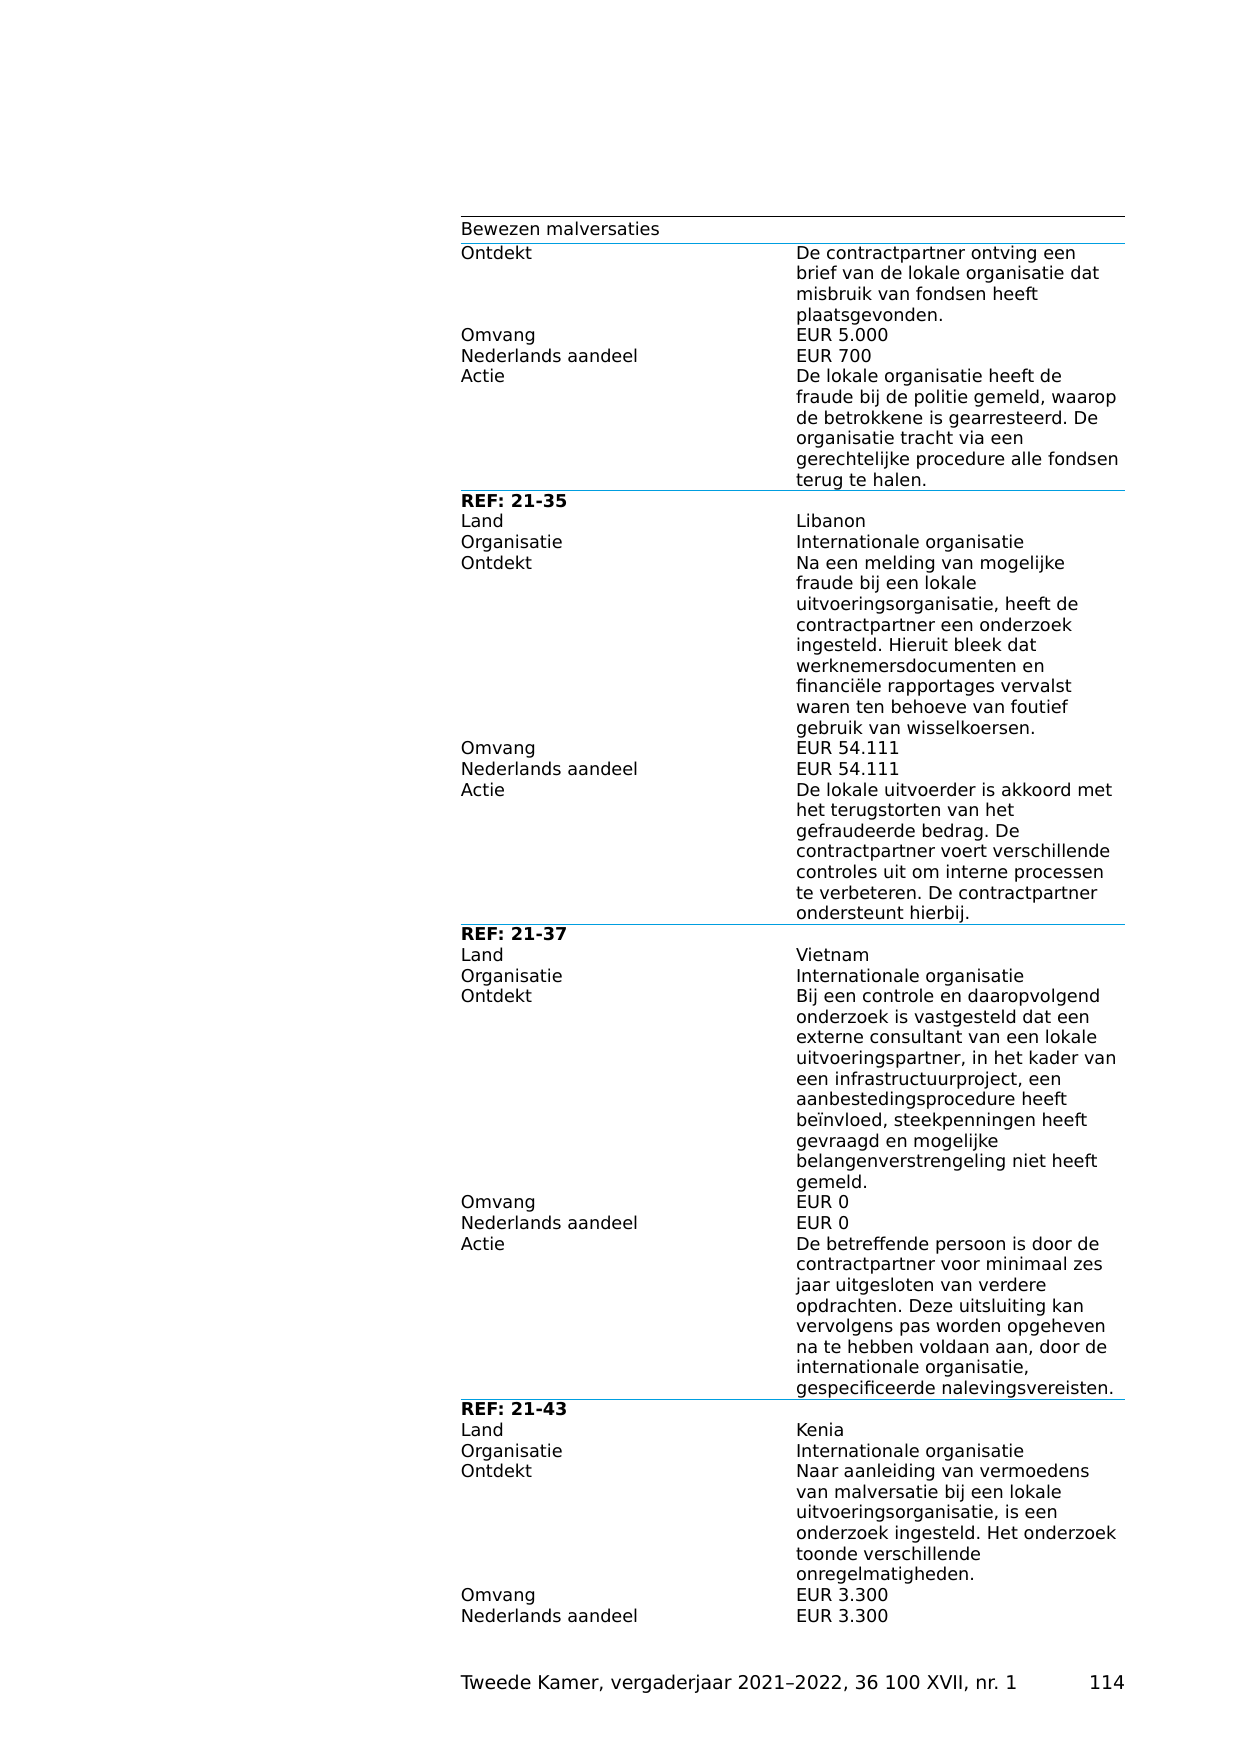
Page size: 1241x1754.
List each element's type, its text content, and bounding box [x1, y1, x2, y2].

table_header Tabel 35 Bewezen ODA malversaties [461, 191, 1125, 216]
table_cell Libanon [793, 511, 1125, 532]
table_cell EUR 5.000 [793, 325, 1125, 346]
table_cell EUR 700 [793, 346, 1125, 366]
table_cell Land [461, 511, 793, 532]
table_cell Na een melding van mogelijke fraude bij een lokale uitvoeringsorganisatie, heeft de contractpartner een onderzoek ingesteld. Hieruit bleek dat werknemersdocumenten en financiële rapportages vervalst waren ten behoeve van foutief gebruik van wisselkoersen. [793, 553, 1125, 738]
table_cell Omvang [461, 1193, 793, 1213]
table_cell Actie [461, 780, 793, 924]
table_cell Ontdekt [461, 244, 793, 325]
table_cell Land [461, 945, 793, 966]
table_cell Naar aanleiding van vermoedens van malversatie bij een lokale uitvoeringsorganisatie, is een onderzoek ingesteld. Het onderzoek toonde verschillende onregelmatigheden. [793, 1461, 1125, 1585]
table_cell Organisatie [461, 966, 793, 986]
table_cell Internationale organisatie [793, 532, 1125, 553]
table_cell REF: 21-35 [461, 491, 793, 511]
table_cell De lokale uitvoerder is akkoord met het terugstorten van het gefraudeerde bedrag. De contractpartner voert verschillende controles uit om interne processen te verbeteren. De contractpartner ondersteunt hierbij. [793, 780, 1125, 924]
table_cell Nederlands aandeel [461, 346, 793, 366]
table_cell Omvang [461, 325, 793, 346]
table_cell Omvang [461, 738, 793, 759]
table_cell EUR 0 [793, 1193, 1125, 1213]
table_cell Nederlands aandeel [461, 759, 793, 779]
table_cell Nederlands aandeel [461, 1213, 793, 1234]
table_cell EUR 54.111 [793, 738, 1125, 759]
table_cell Organisatie [461, 1441, 793, 1461]
table_cell [793, 491, 1125, 511]
table_cell Ontdekt [461, 1461, 793, 1585]
table_cell De lokale organisatie heeft de fraude bij de politie gemeld, waarop de betrokkene is gearresteerd. De organisatie tracht via een gerechtelijke procedure alle fondsen terug te halen. [793, 366, 1125, 490]
table_cell Kenia [793, 1420, 1125, 1441]
table_cell EUR 0 [793, 1213, 1125, 1234]
table_cell EUR 3.300 [793, 1585, 1125, 1606]
table_cell Actie [461, 1234, 793, 1399]
table_cell Nederlands aandeel [461, 1606, 793, 1626]
table_cell De contractpartner ontving een brief van de lokale organisatie dat misbruik van fondsen heeft plaatsgevonden. [793, 244, 1125, 325]
table_cell EUR 54.111 [793, 759, 1125, 779]
table_cell [793, 1400, 1125, 1420]
table_cell [793, 925, 1125, 945]
table_cell Vietnam [793, 945, 1125, 966]
table_cell Organisatie [461, 532, 793, 553]
table_cell Bij een controle en daaropvolgend onderzoek is vastgesteld dat een externe consultant van een lokale uitvoeringspartner, in het kader van een infrastructuurproject, een aanbestedingsprocedure heeft beïnvloed, steekpenningen heeft gevraagd en mogelijke belangenverstrengeling niet heeft gemeld. [793, 986, 1125, 1192]
table_cell Omvang [461, 1585, 793, 1606]
table_cell REF: 21-37 [461, 925, 793, 945]
table_cell Internationale organisatie [793, 1441, 1125, 1461]
table_cell Ontdekt [461, 986, 793, 1192]
table_cell REF: 21-43 [461, 1400, 793, 1420]
table_cell Internationale organisatie [793, 966, 1125, 986]
table_cell Land [461, 1420, 793, 1441]
table_cell De betreffende persoon is door de contractpartner voor minimaal zes jaar uitgesloten van verdere opdrachten. Deze uitsluiting kan vervolgens pas worden opgeheven na te hebben voldaan aan, door de internationale organisatie, gespecificeerde nalevingsvereisten. [793, 1234, 1125, 1399]
table_cell Bewezen malversaties [461, 217, 1125, 243]
table_cell Actie [461, 366, 793, 490]
table_cell EUR 3.300 [793, 1606, 1125, 1626]
table_cell Ontdekt [461, 553, 793, 738]
